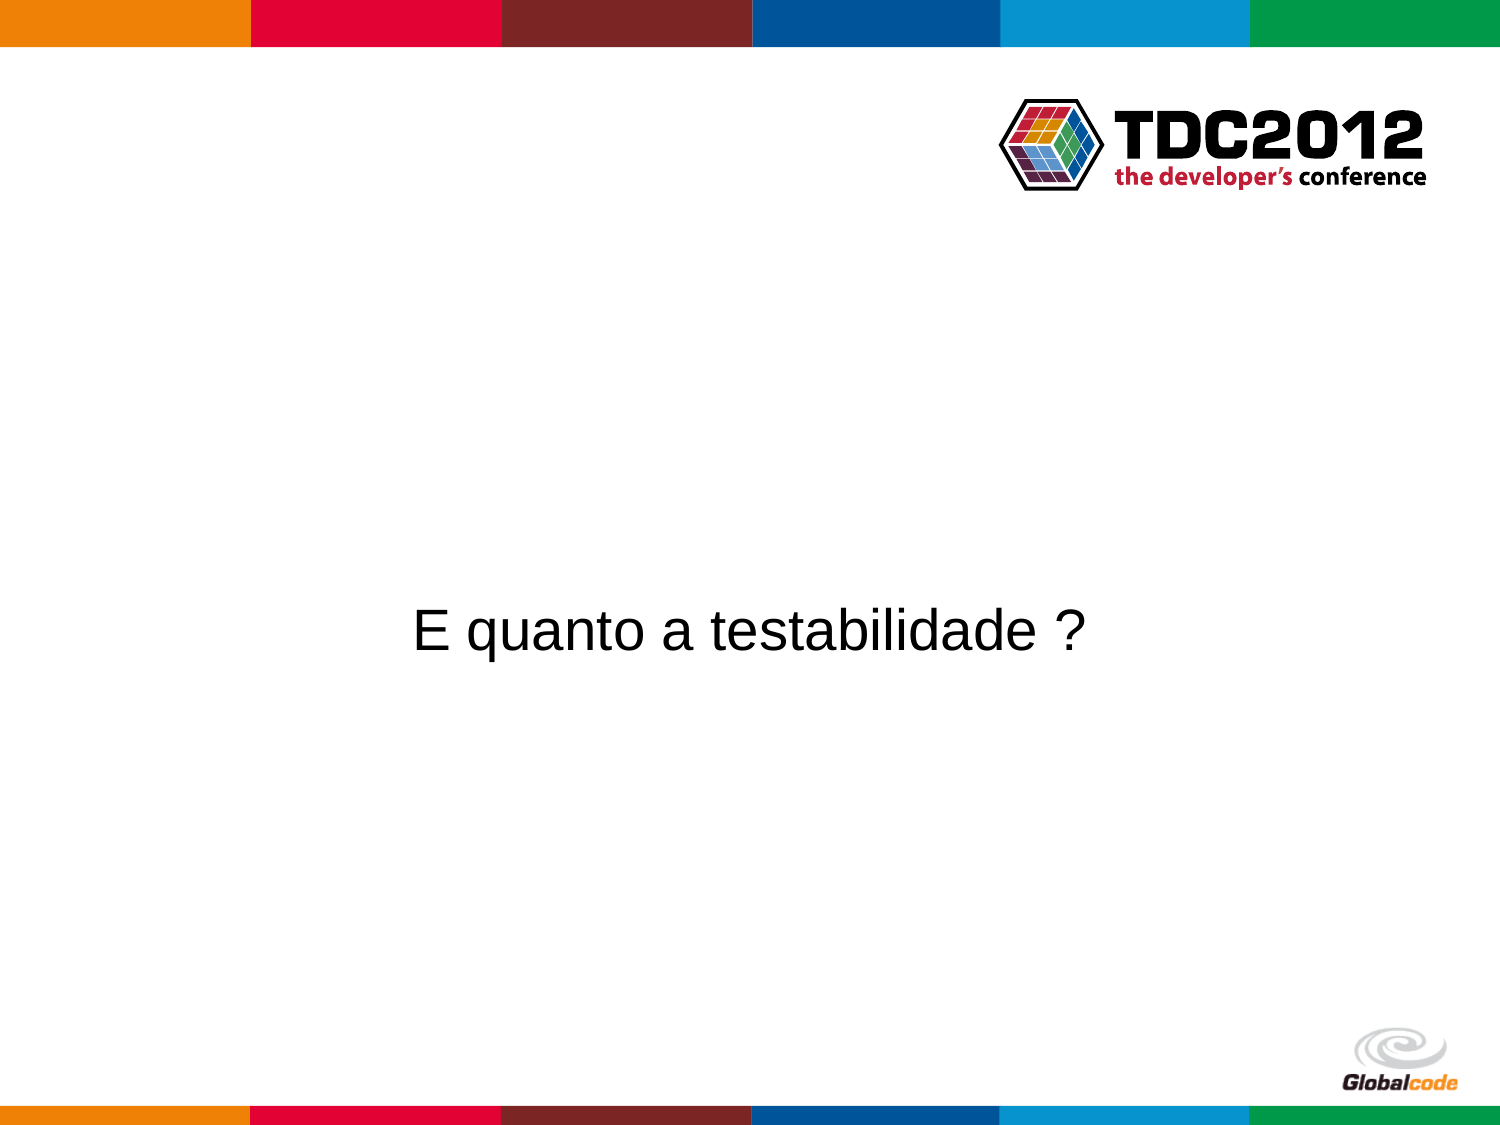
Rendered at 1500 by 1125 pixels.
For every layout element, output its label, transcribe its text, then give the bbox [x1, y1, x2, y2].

subtitle E quanto a testabilidade ? [41, 255, 1459, 998]
picture [1340, 999, 1459, 1105]
